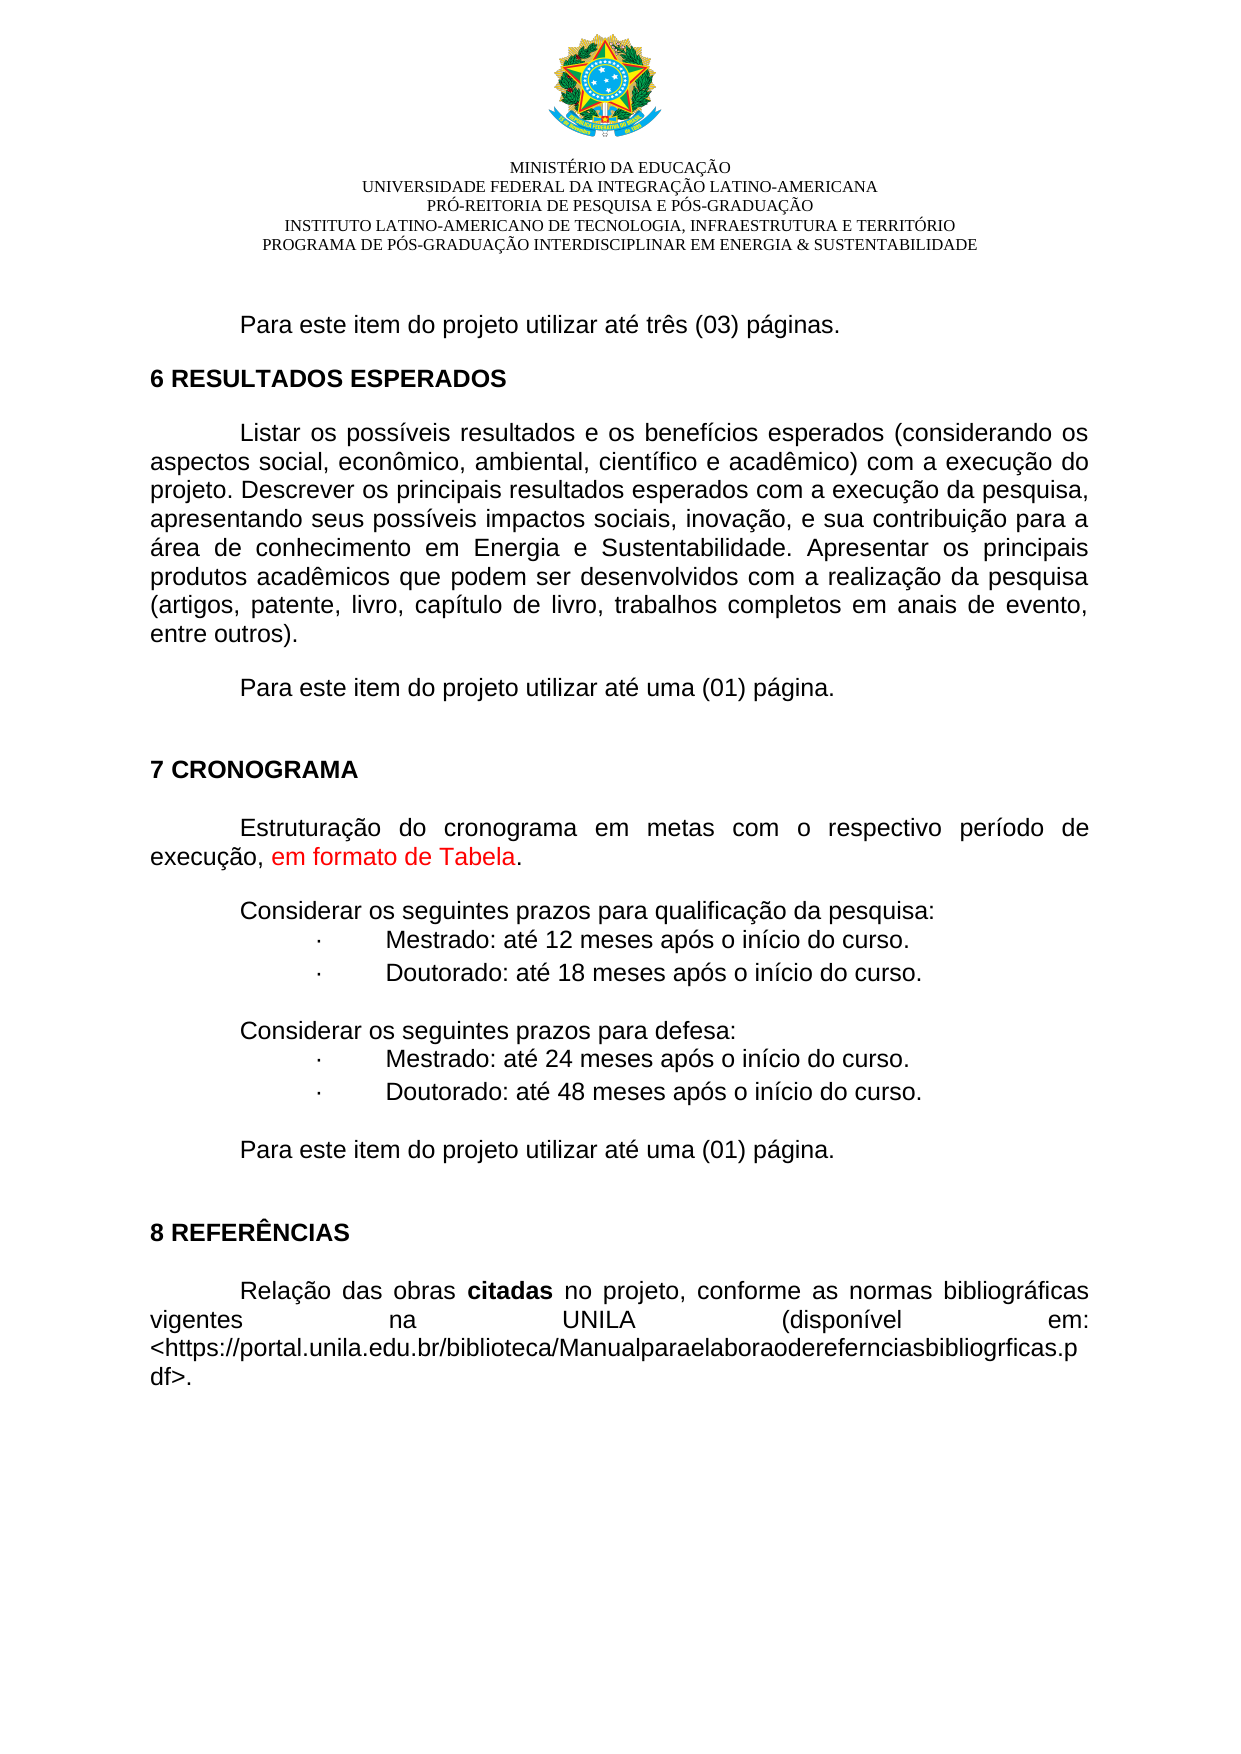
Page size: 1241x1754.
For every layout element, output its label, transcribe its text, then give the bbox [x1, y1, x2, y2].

text Listar os possíveis resultados e os benefícios esperados (considerando os aspectos social, econômico, ambiental, científico e acadêmico) com a execução do projeto. Descrever os principais resultados esperados com a execução da pesquisa, apresentando seus possíveis impactos sociais, inovação, e sua contribuição para a área de conhecimento em Energia e Sustentabilidade. Apresentar os principais produtos acadêmicos que podem ser desenvolvidos com a realização da pesquisa (artigos, patente, livro, capítulo de livro, trabalhos completos em anais de evento, entre outros). [150, 418, 1090, 648]
text Para este item do projeto utilizar até três (03) páginas. [150, 310, 1090, 339]
text Estruturação do cronograma em metas com o respectivo período de execução, em formato de Tabela. [150, 813, 1090, 871]
text · Mestrado: até 12 meses após o início do curso. [314, 924, 1090, 953]
text 7 CRONOGRAMA [150, 755, 1090, 784]
picture [633, 123, 641, 129]
text · Mestrado: até 24 meses após o início do curso. [314, 1044, 1090, 1073]
picture [548, 34, 662, 137]
picture [628, 116, 641, 124]
text Para este item do projeto utilizar até uma (01) página. [150, 1135, 1090, 1164]
text Para este item do projeto utilizar até uma (01) página. [150, 673, 1090, 702]
text Considerar os seguintes prazos para defesa: [150, 1016, 1090, 1044]
text · Doutorado: até 48 meses após o início do curso. [314, 1077, 1090, 1106]
text Considerar os seguintes prazos para qualificação da pesquisa: [150, 896, 1090, 924]
text 8 REFERÊNCIAS [150, 1218, 1090, 1247]
text Relação das obras citadas no projeto, conforme as normas bibliográficas vigentes na UNILA (disponível em: <https://portal.unila.edu.br/biblioteca/Manualparaelaboraoderefernciasbibliogrficas.pdf>. [150, 1276, 1090, 1391]
text 6 RESULTADOS ESPERADOS [150, 364, 1090, 393]
text · Doutorado: até 18 meses após o início do curso. [314, 958, 1090, 986]
